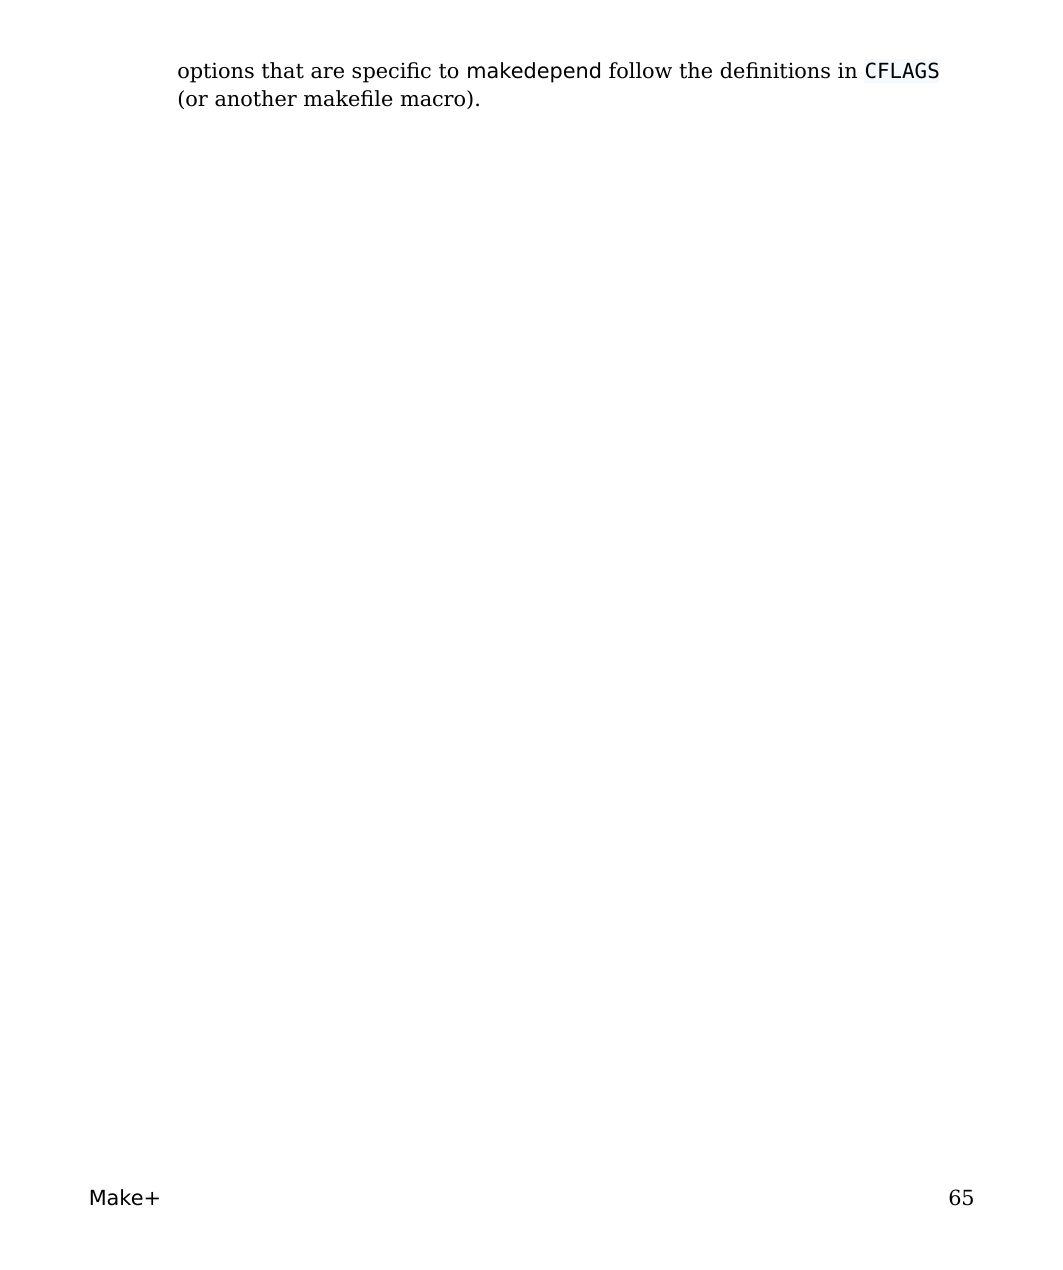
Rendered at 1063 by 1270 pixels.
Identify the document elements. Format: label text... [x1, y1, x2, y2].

text options that are specific to makedepend follow the definitions in CFLAGS (or another makefile macro). [88, 59, 974, 111]
